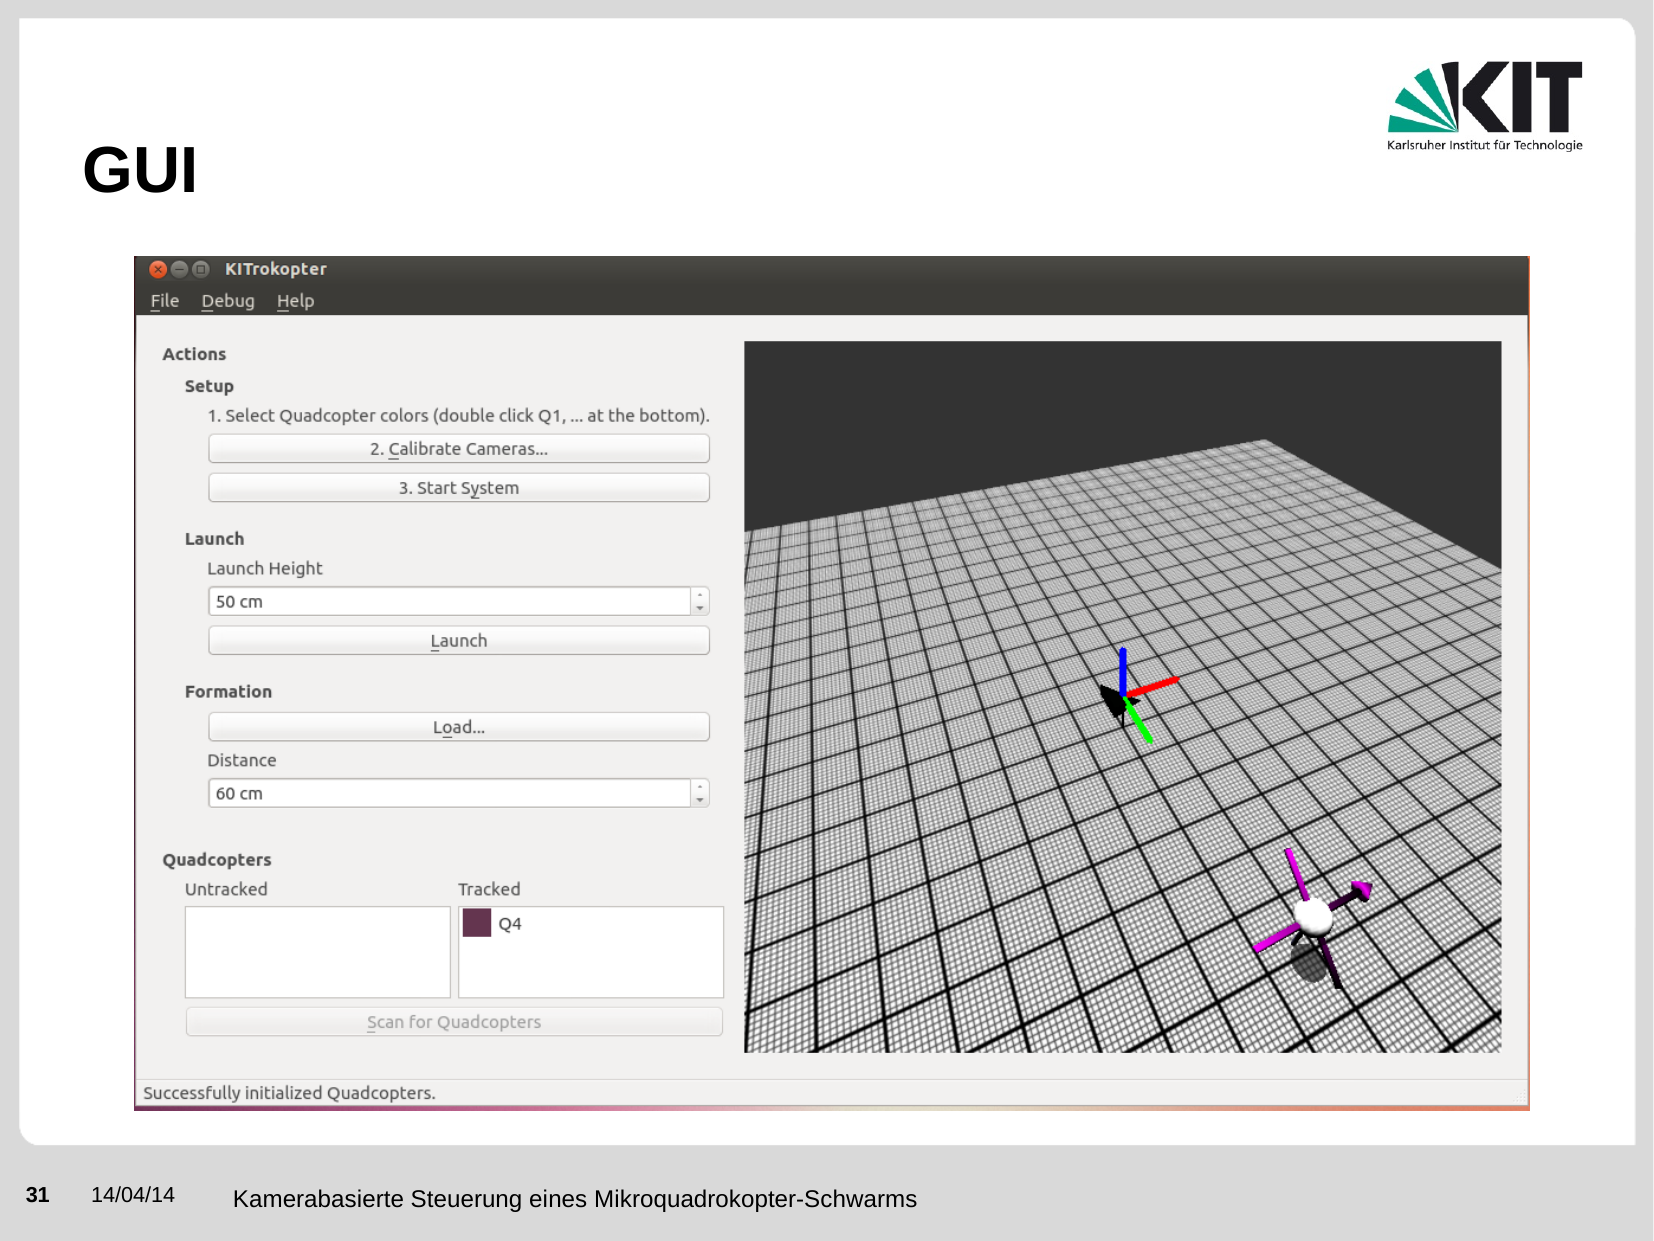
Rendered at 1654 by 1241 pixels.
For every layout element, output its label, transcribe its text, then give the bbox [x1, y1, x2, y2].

title GUI [82, 49, 1571, 257]
picture [0, 0, 1654, 1241]
